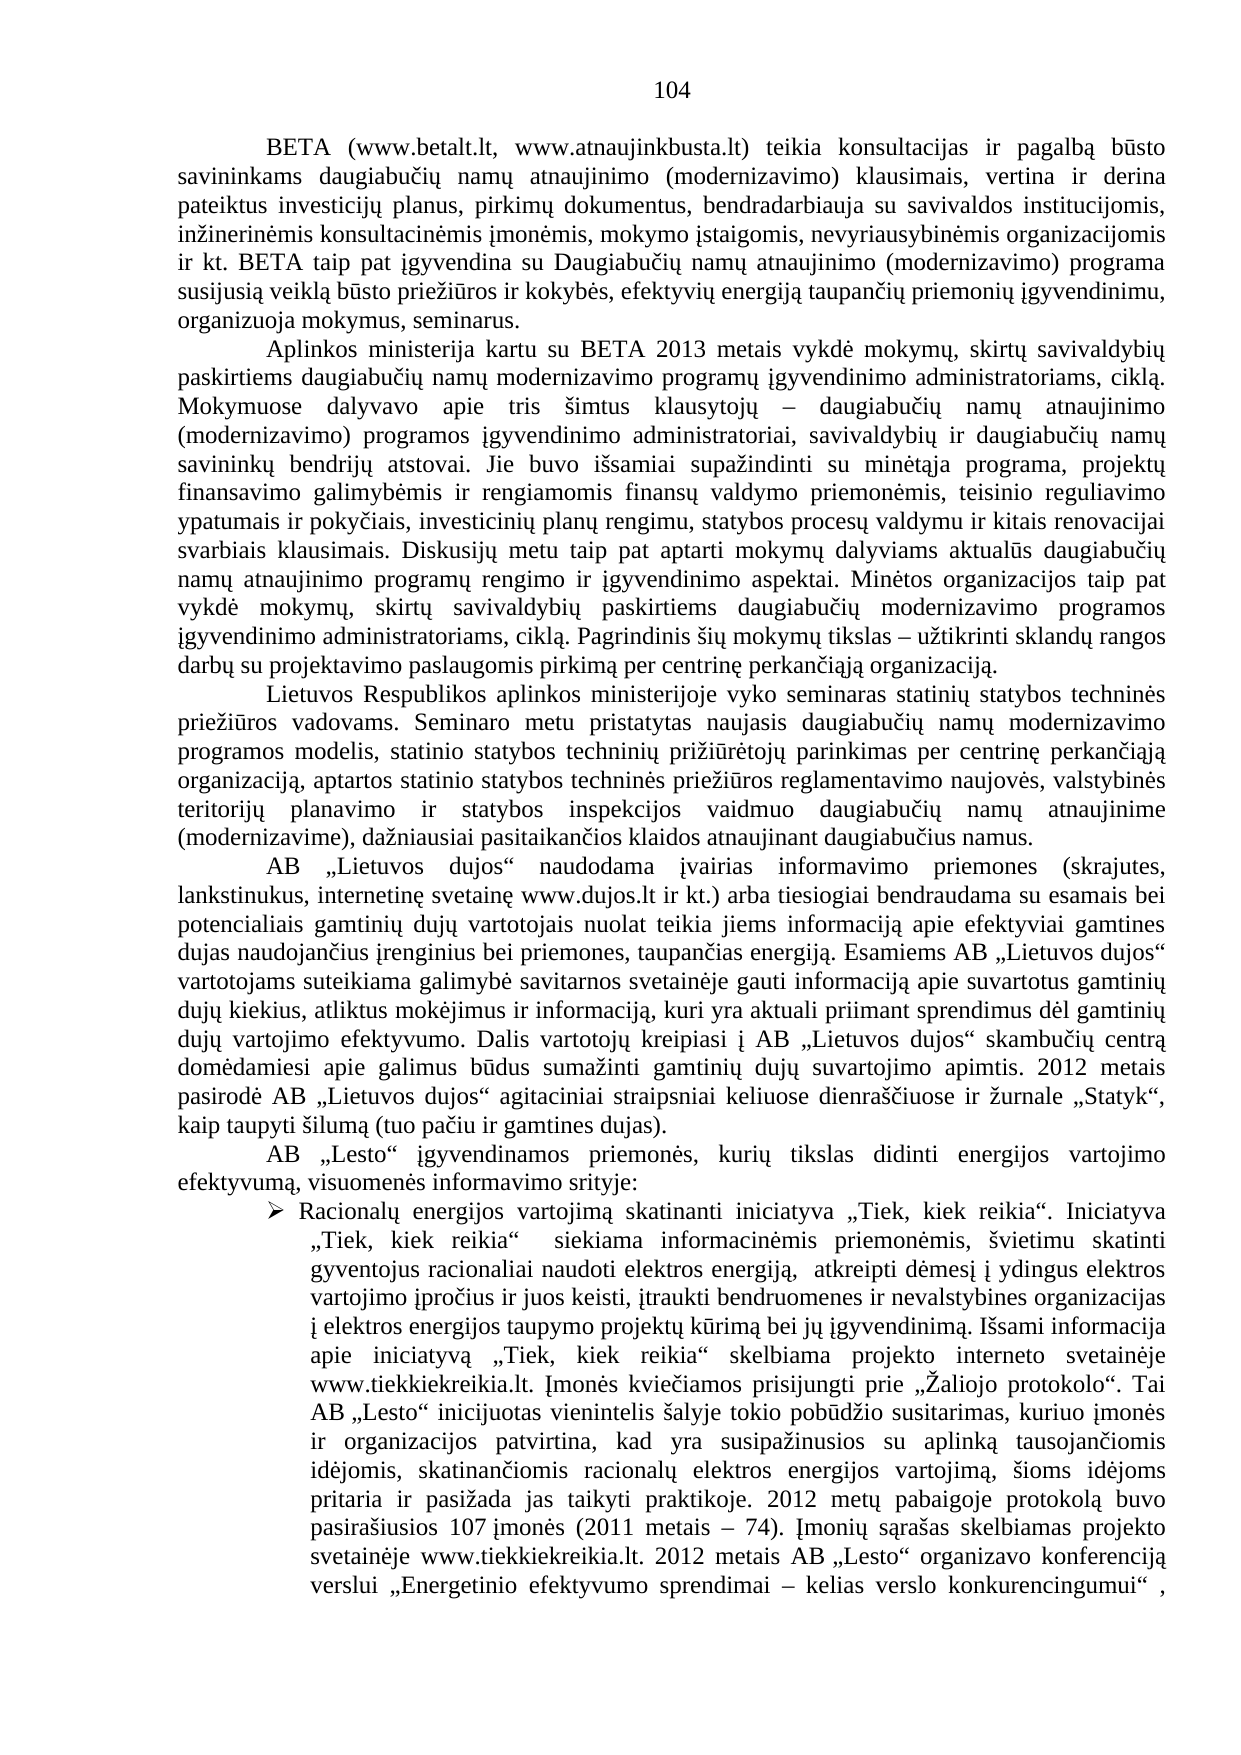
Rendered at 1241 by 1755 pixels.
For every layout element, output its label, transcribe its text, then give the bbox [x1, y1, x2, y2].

text BETA (www.betalt.lt, www.atnaujinkbusta.lt) teikia konsultacijas ir pagalbą būsto savininkams daugiabučių namų atnaujinimo (modernizavimo) klausimais, vertina ir derina pateiktus investicijų planus, pirkimų dokumentus, bendradarbiauja su savivaldos institucijomis, inžinerinėmis konsultacinėmis įmonėmis, mokymo įstaigomis, nevyriausybinėmis organizacijomis ir kt. BETA taip pat įgyvendina su Daugiabučių namų atnaujinimo (modernizavimo) programa susijusią veiklą būsto priežiūros ir kokybės, efektyvių energiją taupančių priemonių įgyvendinimu, organizuoja mokymus, seminarus. [177, 132, 1166, 334]
text Aplinkos ministerija kartu su BETA 2013 metais vykdė mokymų, skirtų savivaldybių paskirtiems daugiabučių namų modernizavimo programų įgyvendinimo administratoriams, ciklą. Mokymuose dalyvavo apie tris šimtus klausytojų – daugiabučių namų atnaujinimo (modernizavimo) programos įgyvendinimo administratoriai, savivaldybių ir daugiabučių namų savininkų bendrijų atstovai. Jie buvo išsamiai supažindinti su minėtąja programa, projektų finansavimo galimybėmis ir rengiamomis finansų valdymo priemonėmis, teisinio reguliavimo ypatumais ir pokyčiais, investicinių planų rengimu, statybos procesų valdymu ir kitais renovacijai svarbiais klausimais. Diskusijų metu taip pat aptarti mokymų dalyviams aktualūs daugiabučių namų atnaujinimo programų rengimo ir įgyvendinimo aspektai. Minėtos organizacijos taip pat vykdė mokymų, skirtų savivaldybių paskirtiems daugiabučių modernizavimo programos įgyvendinimo administratoriams, ciklą. Pagrindinis šių mokymų tikslas – užtikrinti sklandų rangos darbų su projektavimo paslaugomis pirkimą per centrinę perkančiąją organizaciją. [177, 334, 1166, 679]
text Racionalų energijos vartojimą skatinanti iniciatyva „Tiek, kiek reikia“. Iniciatyva „Tiek, kiek reikia“ siekiama informacinėmis priemonėmis, švietimu skatinti gyventojus racionaliai naudoti elektros energiją, atkreipti dėmesį į ydingus elektros vartojimo įpročius ir juos keisti, įtraukti bendruomenes ir nevalstybines organizacijas į elektros energijos taupymo projektų kūrimą bei jų įgyvendinimą. Išsami informacija apie iniciatyvą „Tiek, kiek reikia“ skelbiama projekto interneto svetainėje www.tiekkiekreikia.lt. Įmonės kviečiamos prisijungti prie „Žaliojo protokolo“. Tai AB „Lesto“ inicijuotas vienintelis šalyje tokio pobūdžio susitarimas, kuriuo įmonės ir organizacijos patvirtina, kad yra susipažinusios su aplinką tausojančiomis idėjomis, skatinančiomis racionalų elektros energijos vartojimą, šioms idėjoms pritaria ir pasižada jas taikyti praktikoje. 2012 metų pabaigoje protokolą buvo pasirašiusios 107 įmonės (2011 metais – 74). Įmonių sąrašas skelbiamas projekto svetainėje www.tiekkiekreikia.lt. 2012 metais AB „Lesto“ organizavo konferenciją verslui „Energetinio efektyvumo sprendimai – kelias verslo konkurencingumui“ , [266, 1196, 1166, 1599]
text AB „Lietuvos dujos“ naudodama įvairias informavimo priemones (skrajutes, lankstinukus, internetinę svetainę www.dujos.lt ir kt.) arba tiesiogiai bendraudama su esamais bei potencialiais gamtinių dujų vartotojais nuolat teikia jiems informaciją apie efektyviai gamtines dujas naudojančius įrenginius bei priemones, taupančias energiją. Esamiems AB „Lietuvos dujos“ vartotojams suteikiama galimybė savitarnos svetainėje gauti informaciją apie suvartotus gamtinių dujų kiekius, atliktus mokėjimus ir informaciją, kuri yra aktuali priimant sprendimus dėl gamtinių dujų vartojimo efektyvumo. Dalis vartotojų kreipiasi į AB „Lietuvos dujos“ skambučių centrą domėdamiesi apie galimus būdus sumažinti gamtinių dujų suvartojimo apimtis. 2012 metais pasirodė AB „Lietuvos dujos“ agitaciniai straipsniai keliuose dienraščiuose ir žurnale „Statyk“, kaip taupyti šilumą (tuo pačiu ir gamtines dujas). [177, 851, 1166, 1139]
text AB „Lesto“ įgyvendinamos priemonės, kurių tikslas didinti energijos vartojimo efektyvumą, visuomenės informavimo srityje: [177, 1139, 1166, 1196]
text Lietuvos Respublikos aplinkos ministerijoje vyko seminaras statinių statybos techninės priežiūros vadovams. Seminaro metu pristatytas naujasis daugiabučių namų modernizavimo programos modelis, statinio statybos techninių prižiūrėtojų parinkimas per centrinę perkančiąją organizaciją, aptartos statinio statybos techninės priežiūros reglamentavimo naujovės, valstybinės teritorijų planavimo ir statybos inspekcijos vaidmuo daugiabučių namų atnaujinime (modernizavime), dažniausiai pasitaikančios klaidos atnaujinant daugiabučius namus. [177, 679, 1166, 851]
